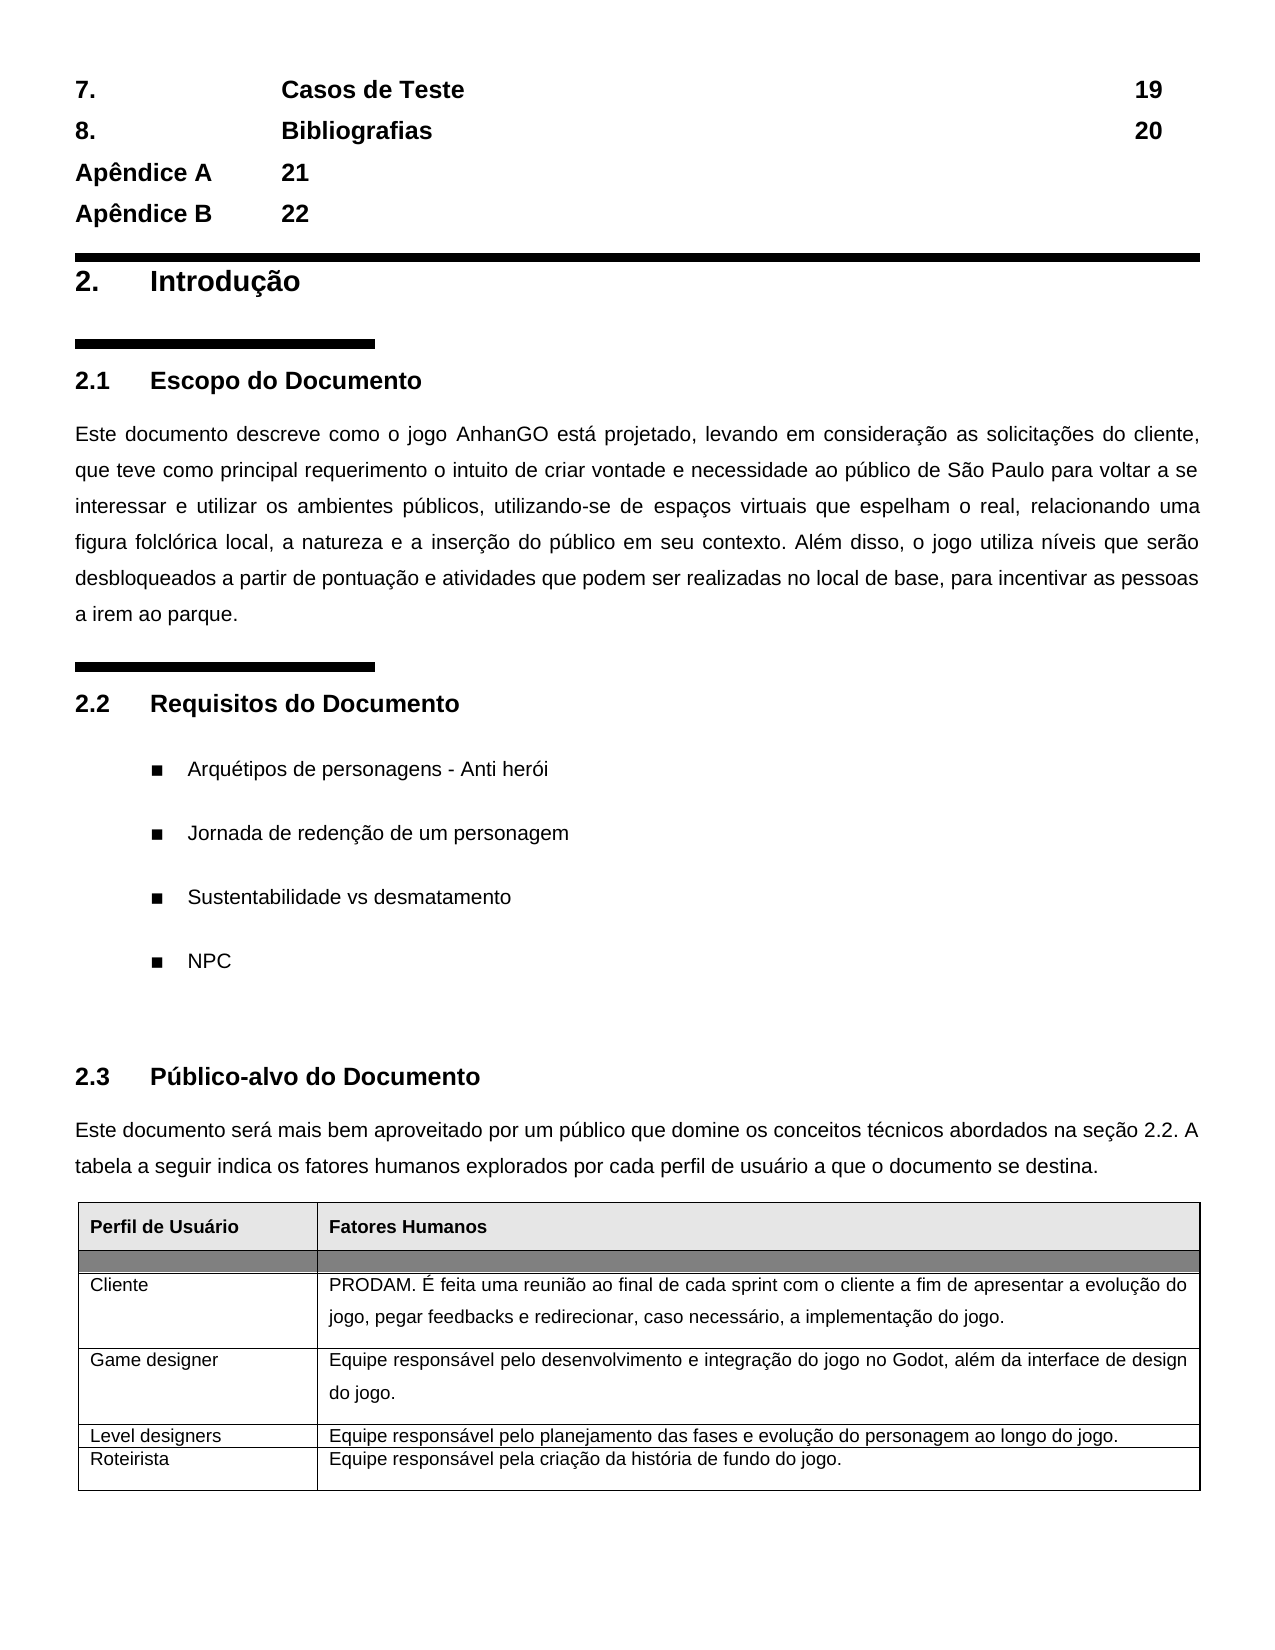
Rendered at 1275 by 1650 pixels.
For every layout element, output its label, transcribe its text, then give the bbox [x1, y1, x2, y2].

table_cell Game designer [79, 1349, 317, 1424]
text Este documento será mais bem aproveitado por um público que domine os conceitos técnicos abordados na seção 2.2. A tabela a seguir indica os fatores humanos explorados por cada perfil de usuário a que o documento se destina. [75, 1118, 1200, 1178]
table_cell PRODAM. É feita uma reunião ao final de cada sprint com o cliente a fim de apresentar a evolução do jogo, pegar feedbacks e redirecionar, caso necessário, a implementação do jogo. [318, 1274, 1199, 1348]
list Sustentabilidade vs desmatamento [150, 873, 1200, 916]
text 8. Bibliografias 20 [75, 116, 1200, 145]
list Requisitos do Documento [75, 689, 1200, 718]
list Jornada de redenção de um personagem [150, 809, 1200, 852]
table_header Fatores Humanos [318, 1203, 1199, 1250]
table_cell [318, 1251, 1199, 1272]
list Escopo do Documento [75, 366, 1200, 395]
table_cell [79, 1251, 317, 1272]
list NPC [150, 937, 1200, 980]
table_header Perfil de Usuário [79, 1203, 317, 1250]
table_cell Equipe responsável pela criação da história de fundo do jogo. [318, 1448, 1199, 1490]
text Apêndice A 21 [75, 157, 1200, 186]
text 7. Casos de Teste 19 [75, 75, 1200, 104]
text Apêndice B 22 [75, 199, 1200, 227]
table_cell Cliente [79, 1274, 317, 1348]
list Público-alvo do Documento [75, 1062, 1200, 1091]
table_cell Level designers [79, 1425, 317, 1447]
list Arquétipos de personagens - Anti herói [150, 745, 1200, 788]
table_cell Equipe responsável pelo planejamento das fases e evolução do personagem ao longo do jogo. [318, 1425, 1199, 1447]
list Introdução [75, 262, 1200, 297]
table_cell Equipe responsável pelo desenvolvimento e integração do jogo no Godot, além da interface de design do jogo. [318, 1349, 1199, 1424]
table_cell Roteirista [79, 1448, 317, 1490]
text Este documento descreve como o jogo AnhanGO está projetado, levando em consideração as solicitações do cliente, que teve como principal requerimento o intuito de criar vontade e necessidade ao público de São Paulo para voltar a se interessar e utilizar os ambientes públicos, utilizando-se de espaços virtuais que espelham o real, relacionando uma figura folclórica local, a natureza e a inserção do público em seu contexto. Além disso, o jogo utiliza níveis que serão desbloqueados a partir de pontuação e atividades que podem ser realizadas no local de base, para incentivar as pessoas a irem ao parque. [75, 422, 1200, 626]
